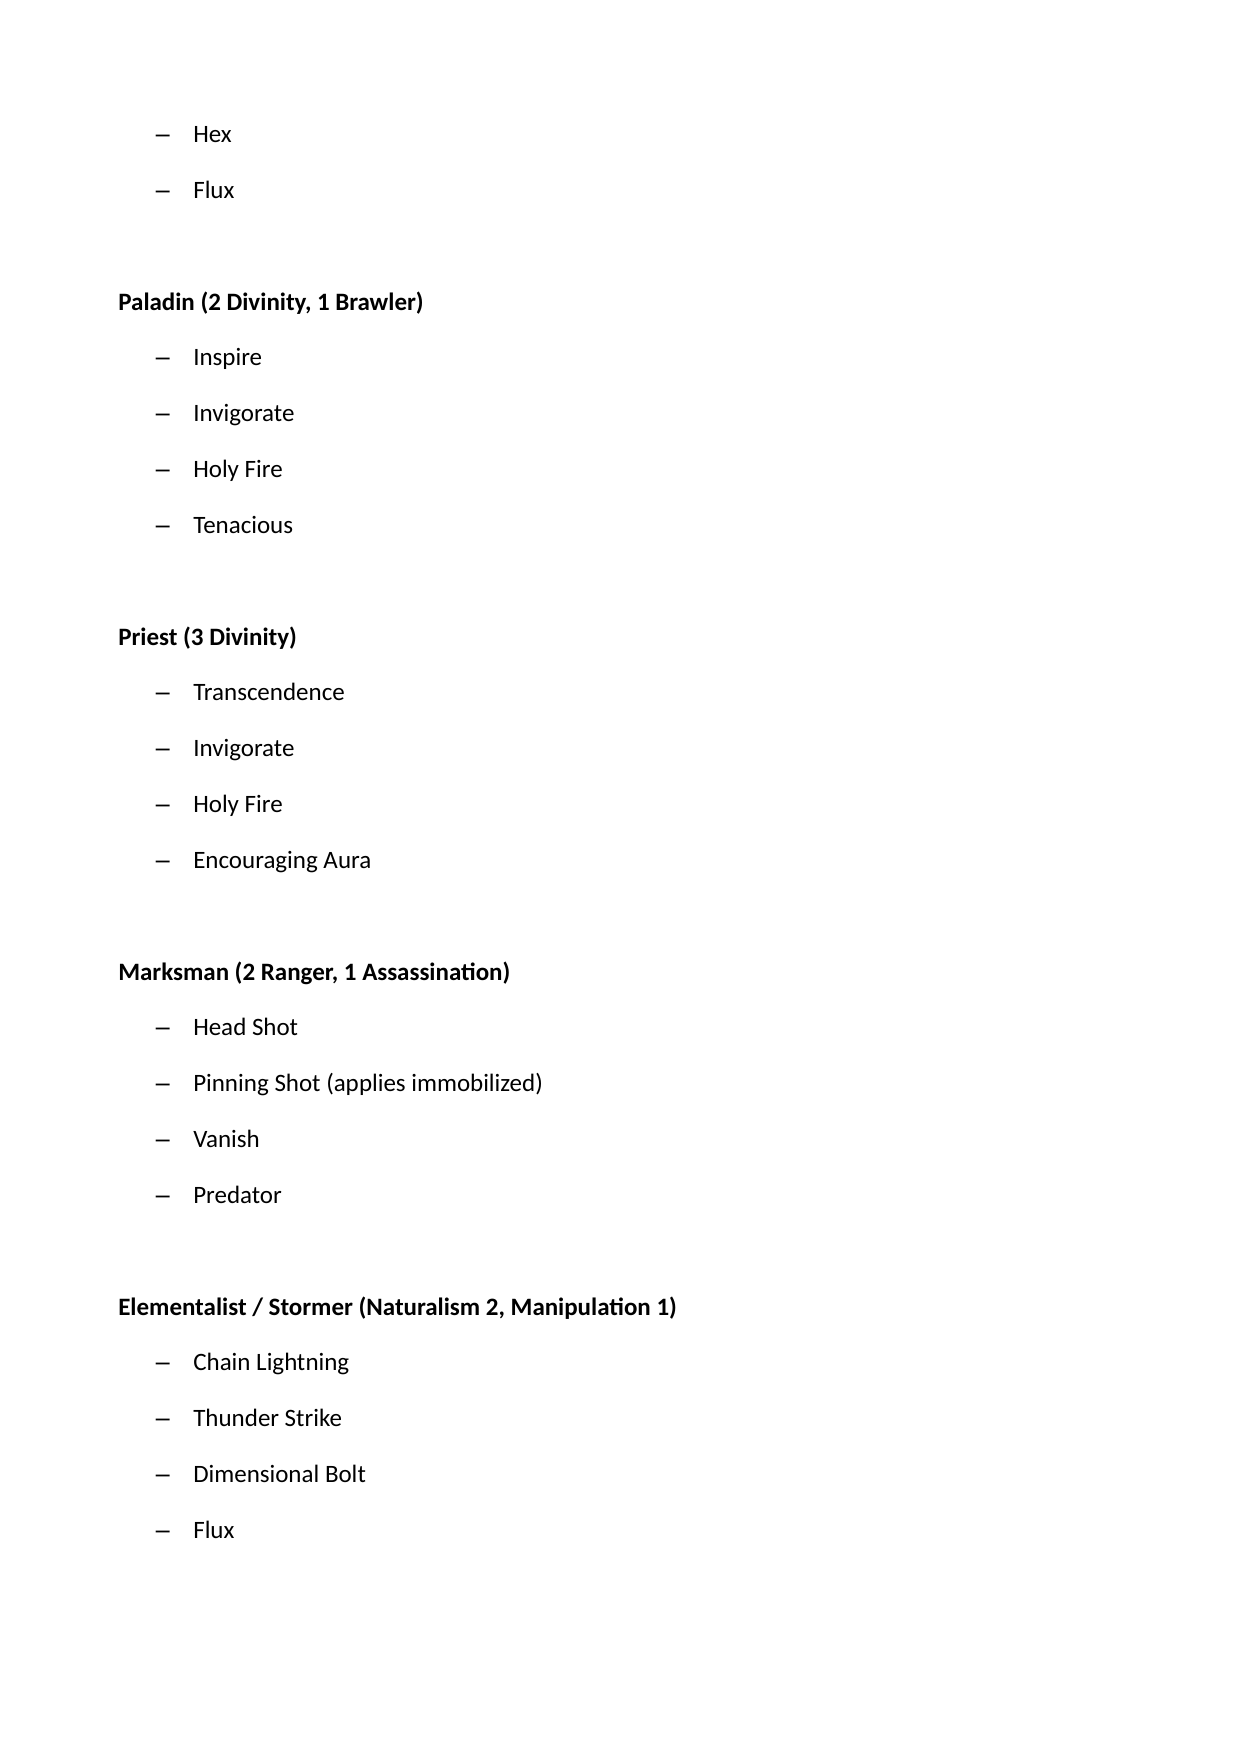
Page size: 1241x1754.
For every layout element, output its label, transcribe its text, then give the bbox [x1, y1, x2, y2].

list Predator [156, 1179, 1122, 1209]
list Vanish [156, 1123, 1122, 1154]
list Holy Fire [156, 453, 1122, 484]
list Chain Lightning [156, 1346, 1122, 1377]
list Invigorate [156, 732, 1122, 763]
text Marksman (2 Ranger, 1 Assassination) [118, 956, 1122, 986]
text Elementalist / Stormer (Naturalism 2, Manipulation 1) [118, 1291, 1122, 1321]
list Encouraging Aura [156, 844, 1122, 874]
list Hex [156, 118, 1122, 149]
list Inspire [156, 341, 1122, 372]
list Holy Fire [156, 788, 1122, 819]
list Pinning Shot (applies immobilized) [156, 1067, 1122, 1098]
list Head Shot [156, 1011, 1122, 1042]
list Flux [156, 1514, 1122, 1544]
list Tenacious [156, 509, 1122, 539]
text Priest (3 Divinity) [118, 621, 1122, 651]
list Invigorate [156, 397, 1122, 428]
text Paladin (2 Divinity, 1 Brawler) [118, 286, 1122, 316]
list Dimensional Bolt [156, 1458, 1122, 1489]
list Transcendence [156, 676, 1122, 707]
list Flux [156, 174, 1122, 204]
list Thunder Strike [156, 1402, 1122, 1433]
